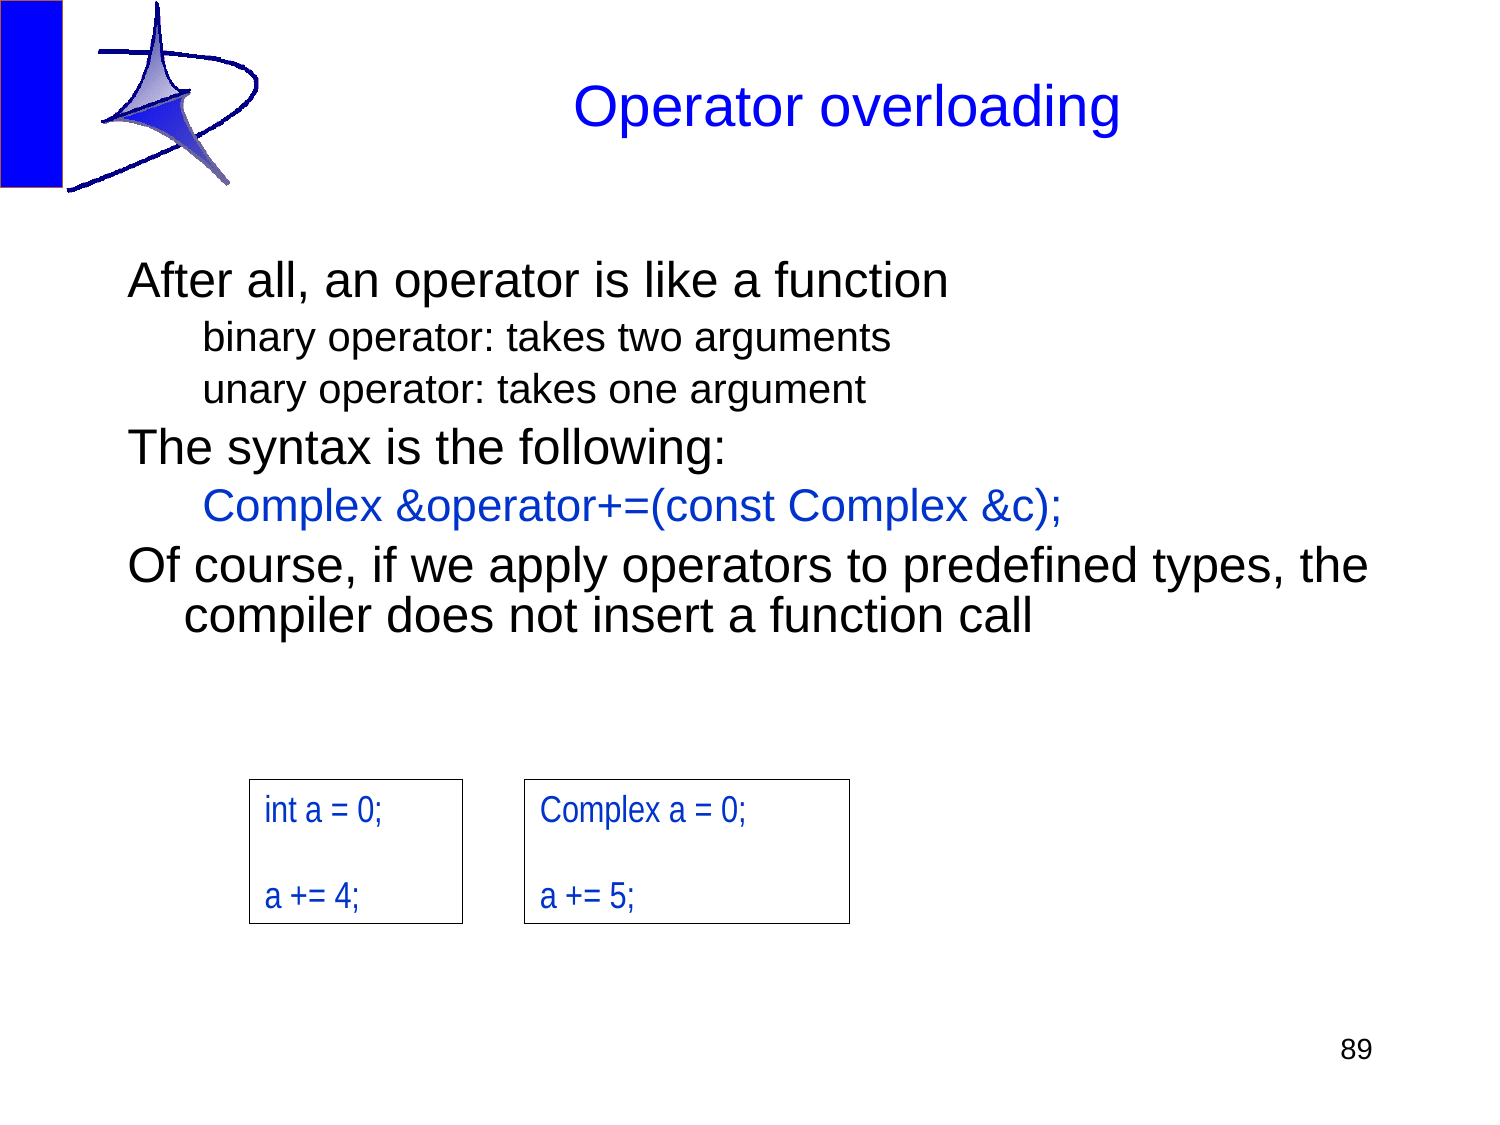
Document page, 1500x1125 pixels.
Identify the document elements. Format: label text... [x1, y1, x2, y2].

title Operator overloading [262, 24, 1450, 188]
picture [62, 0, 263, 197]
list After all, an operator is like a function binary operator: takes two arguments unary operator: takes one argument The syntax is the following: Complex &operator+=(const Complex &c); Of course, if we apply operators to predefined types, the compiler does not insert a function call [112, 249, 1450, 695]
text_box Complex a = 0; a += 5; [524, 779, 850, 924]
text_box int a = 0; a += 4; [249, 779, 463, 924]
